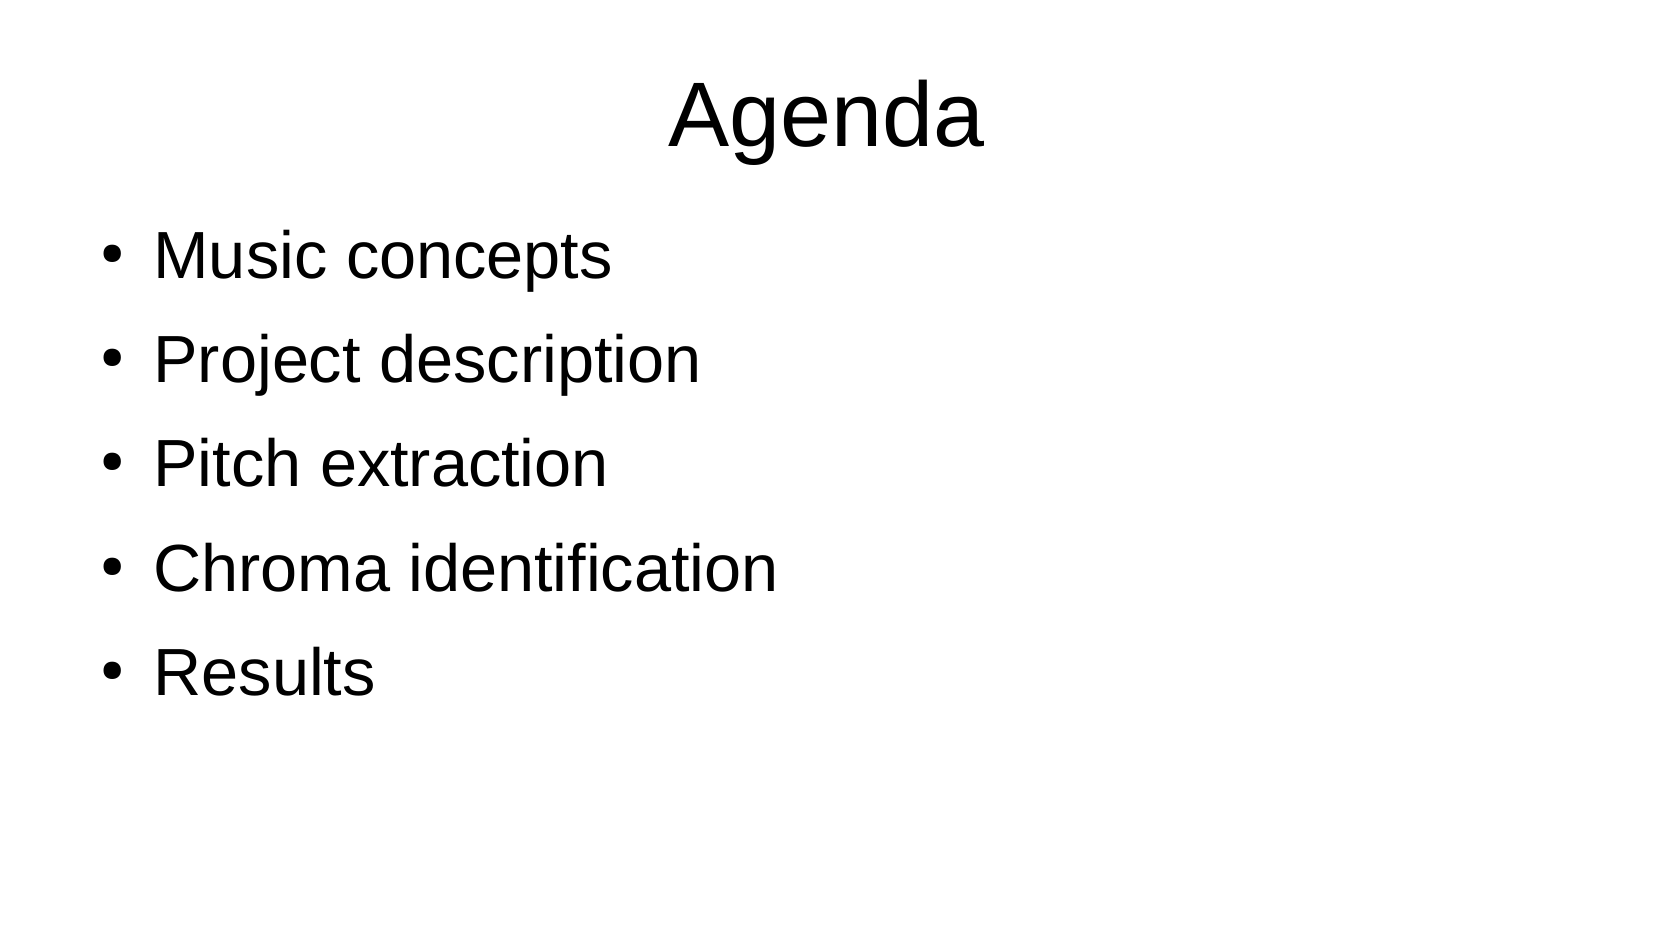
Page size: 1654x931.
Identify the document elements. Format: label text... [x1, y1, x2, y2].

title Agenda [82, 37, 1571, 193]
list Music concepts Project description Pitch extraction Chroma identification Results [82, 217, 1571, 758]
